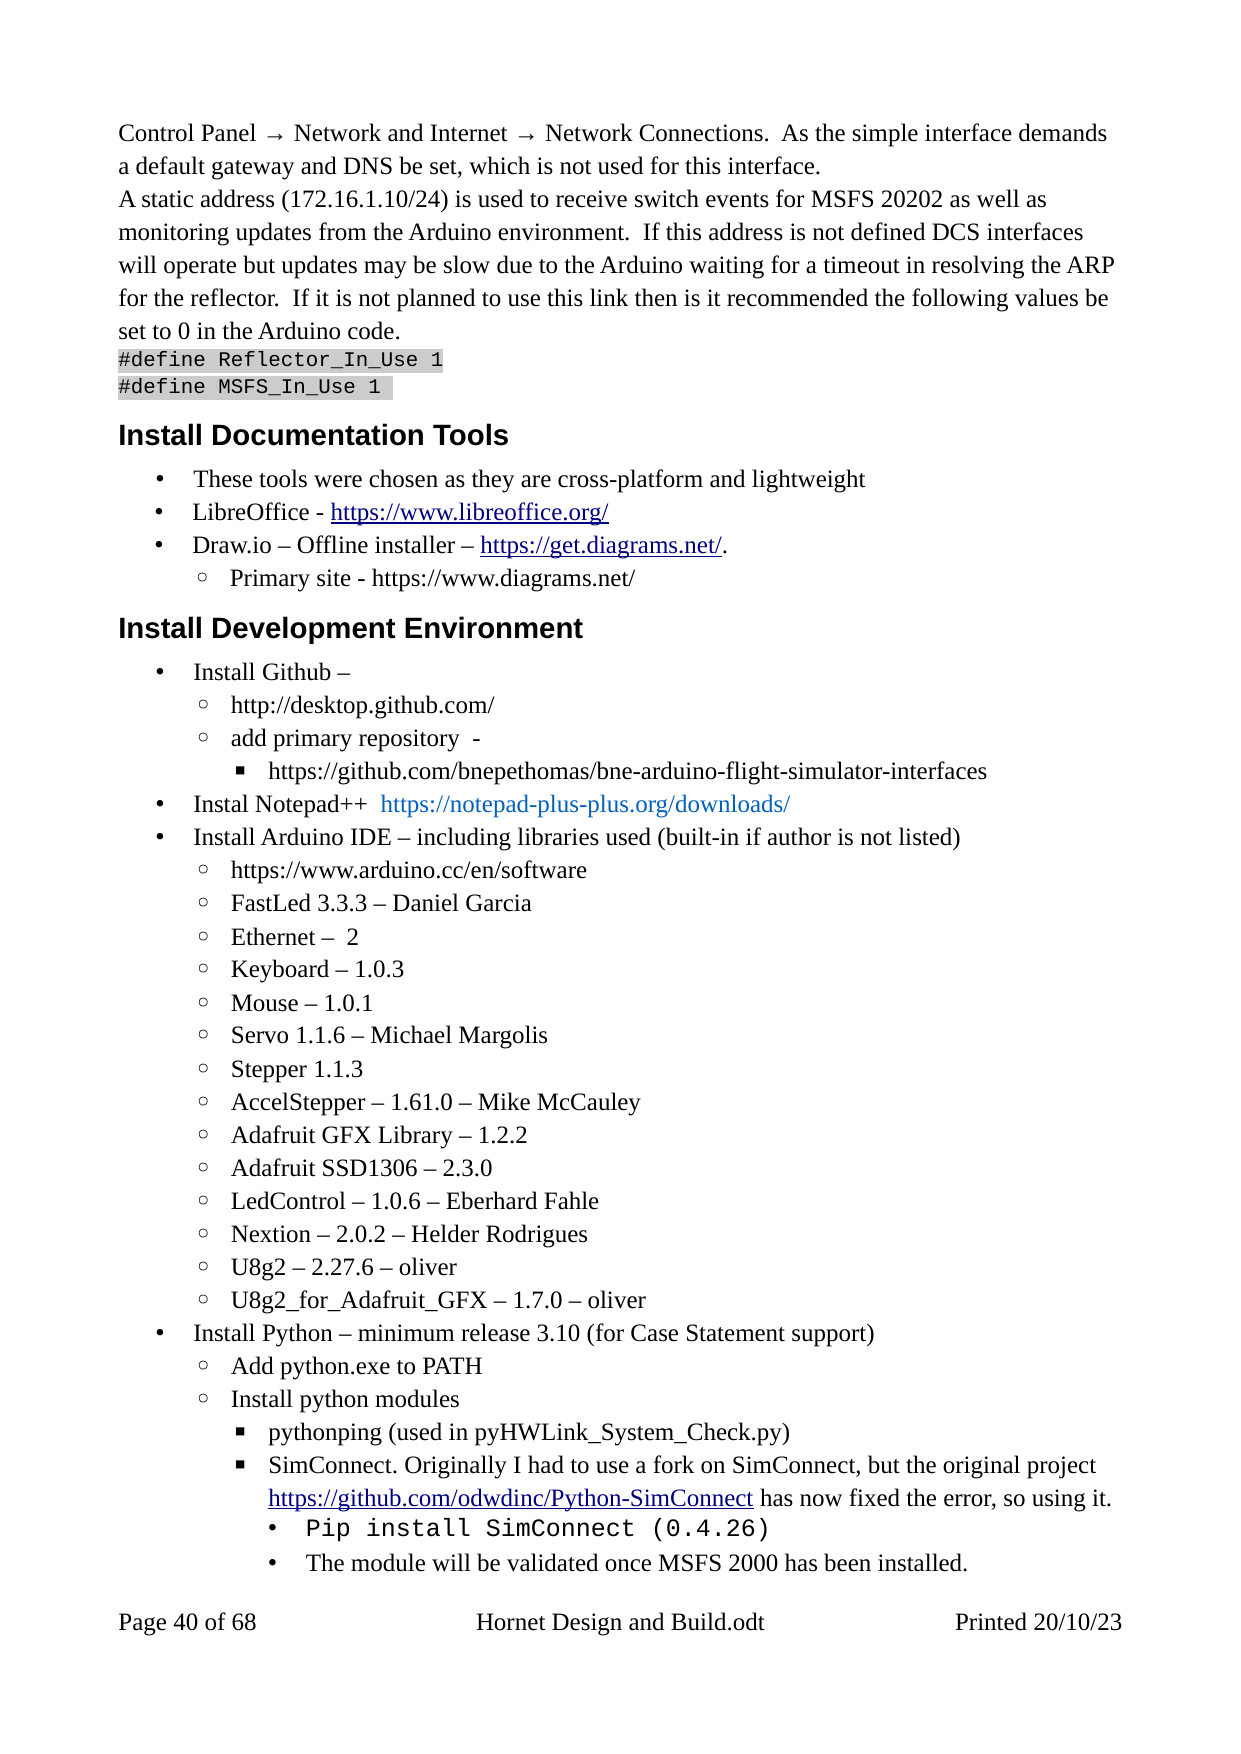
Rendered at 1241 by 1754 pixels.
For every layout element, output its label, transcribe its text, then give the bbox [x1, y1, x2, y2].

list LibreOffice - https://www.libreoffice.org/ [154, 497, 1122, 526]
text #define Reflector_In_Use 1 [118, 349, 1122, 373]
list Add python.exe to PATH [193, 1351, 1122, 1379]
list LedControl – 1.0.6 – Eberhard Fahle [193, 1186, 1122, 1214]
list U8g2_for_Adafruit_GFX – 1.7.0 – oliver [193, 1285, 1122, 1313]
list Nextion – 2.0.2 – Helder Rodrigues [193, 1219, 1122, 1247]
list Install Github – [156, 657, 1122, 686]
list Pip install SimConnect (0.4.26) [268, 1516, 1122, 1544]
subtitle Install Development Environment [118, 611, 1122, 645]
list FastLed 3.3.3 – Daniel Garcia [193, 888, 1122, 917]
list AccelStepper – 1.61.0 – Mike McCauley [193, 1087, 1122, 1115]
list SimConnect. Originally I had to use a fork on SimConnect, but the original project https://github.com/odwdinc/Python-SimConnect has now fixed the error, so using it. [231, 1450, 1122, 1512]
list pythonping (used in pyHWLink_System_Check.py) [231, 1417, 1122, 1446]
list add primary repository - [193, 723, 1122, 752]
list Servo 1.1.6 – Michael Margolis [193, 1021, 1122, 1049]
list Primary site - https://www.diagrams.net/ [192, 563, 1122, 592]
list Instal Notepad++ https://notepad-plus-plus.org/downloads/ [156, 789, 1122, 818]
list Adafruit SSD1306 – 2.3.0 [193, 1153, 1122, 1181]
list https://www.arduino.cc/en/software [193, 856, 1122, 884]
list Ethernet – 2 [193, 922, 1122, 950]
list These tools were chosen as they are cross-platform and lightweight [156, 464, 1122, 493]
list https://github.com/bnepethomas/bne-arduino-flight-simulator-interfaces [231, 756, 1122, 785]
list Draw.io – Offline installer – https://get.diagrams.net/. [154, 531, 1122, 559]
subtitle Install Documentation Tools [118, 418, 1122, 452]
list Stepper 1.1.3 [193, 1054, 1122, 1082]
list Mouse – 1.0.1 [193, 988, 1122, 1016]
list Adafruit GFX Library – 1.2.2 [193, 1120, 1122, 1148]
list http://desktop.github.com/ [193, 690, 1122, 719]
text A static address (172.16.1.10/24) is used to receive switch events for MSFS 20202 as well as monitoring updates from the Arduino environment. If this address is not defined DCS interfaces will operate but updates may be slow due to the Arduino waiting for a timeout in resolving the ARP for the reflector. If it is not planned to use this link then is it recommended the following values be set to 0 in the Arduino code. [118, 184, 1122, 345]
list Keyboard – 1.0.3 [193, 954, 1122, 983]
list Install python modules [193, 1384, 1122, 1413]
text #define MSFS_In_Use 1 [118, 376, 1122, 400]
list The module will be validated once MSFS 2000 has been installed. [268, 1548, 1122, 1577]
text Control Panel → Network and Internet → Network Connections. As the simple interface demands a default gateway and DNS be set, which is not used for this interface. [118, 118, 1122, 180]
list Install Arduino IDE – including libraries used (built-in if author is not listed) [156, 822, 1122, 851]
list Install Python – minimum release 3.10 (for Case Statement support) [156, 1318, 1122, 1347]
list U8g2 – 2.27.6 – oliver [193, 1252, 1122, 1281]
